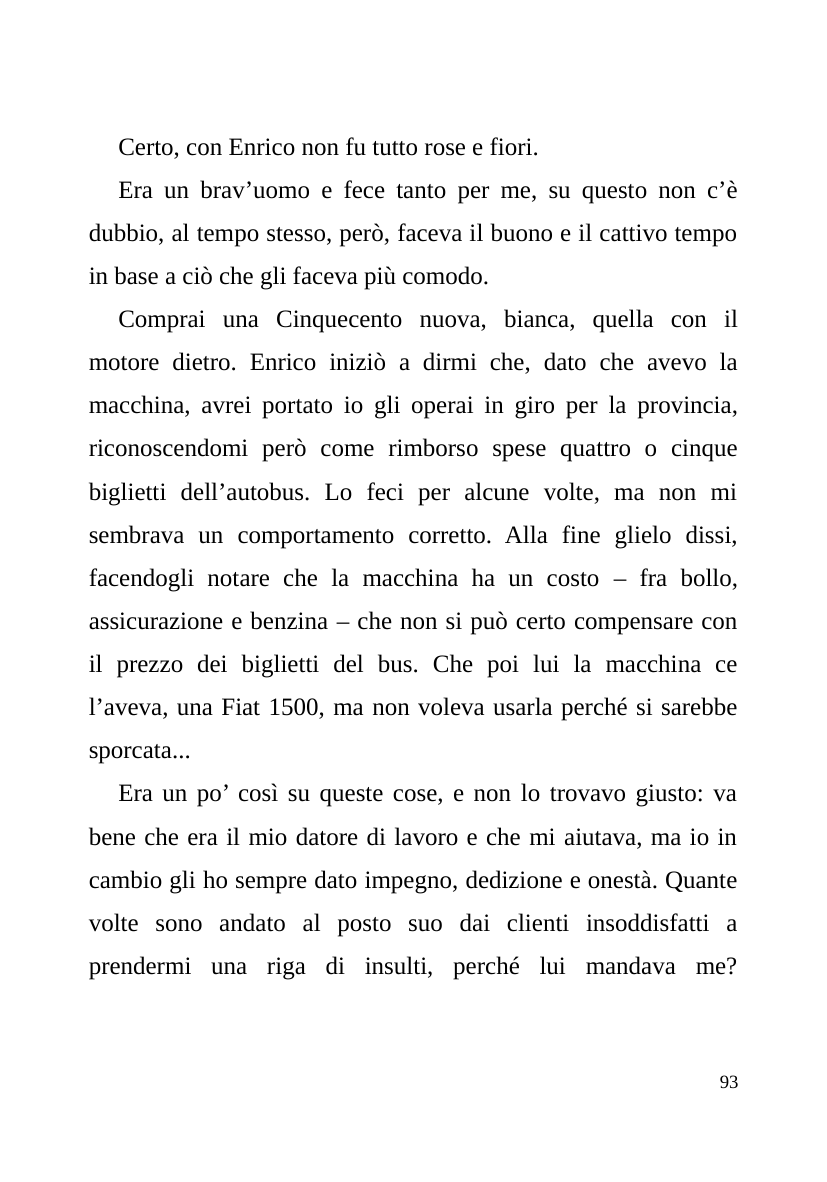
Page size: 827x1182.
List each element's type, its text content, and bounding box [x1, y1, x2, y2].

text Era un po’ così su queste cose, e non lo trovavo giusto: va bene che era il mio datore di lavoro e che mi aiutava, ma io in cambio gli ho sempre dato impegno, dedizione e onestà. Quante volte sono andato al posto suo dai clienti insoddisfatti a prendermi una riga di insulti, perché lui mandava me? [88, 778, 738, 980]
text Era un brav’uomo e fece tanto per me, su questo non c’è dubbio, al tempo stesso, però, faceva il buono e il cattivo tempo in base a ciò che gli faceva più comodo. [88, 175, 738, 290]
text Certo, con Enrico non fu tutto rose e fiori. [88, 132, 738, 160]
text Comprai una Cinquecento nuova, bianca, quella con il motore dietro. Enrico iniziò a dirmi che, dato che avevo la macchina, avrei portato io gli operai in giro per la provincia, riconoscendomi però come rimborso spese quattro o cinque biglietti dell’autobus. Lo feci per alcune volte, ma non mi sembrava un comportamento corretto. Alla fine glielo dissi, facendogli notare che la macchina ha un costo ‒ fra bollo, assicurazione e benzina ‒ che non si può certo compensare con il prezzo dei biglietti del bus. Che poi lui la macchina ce l’aveva, una Fiat 1500, ma non voleva usarla perché si sarebbe sporcata... [88, 304, 738, 764]
